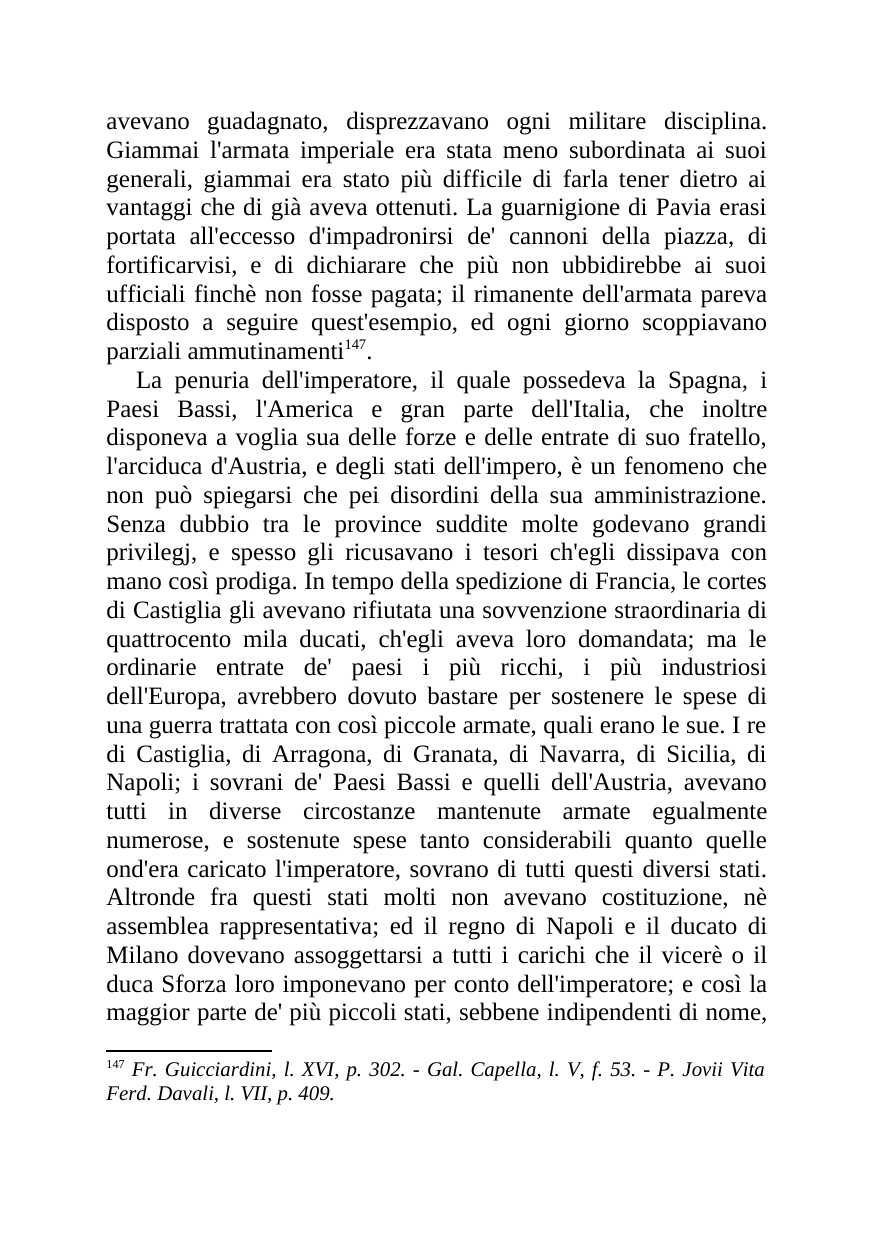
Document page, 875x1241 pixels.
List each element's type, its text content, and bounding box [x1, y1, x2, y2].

text La penuria dell'imperatore, il quale possedeva la Spagna, i Paesi Bassi, l'America e gran parte dell'Italia, che inoltre disponeva a voglia sua delle forze e delle entrate di suo fratello, l'arciduca d'Austria, e degli stati dell'impero, è un fenomeno che non può spiegarsi che pei disordini della sua amministrazione. Senza dubbio tra le province suddite molte godevano grandi privilegj, e spesso gli ricusavano i tesori ch'egli dissipava con mano così prodiga. In tempo della spedizione di Francia, le cortes di Castiglia gli avevano rifiutata una sovvenzione straordinaria di quattrocento mila ducati, ch'egli aveva loro domandata; ma le ordinarie entrate de' paesi i più ricchi, i più industriosi dell'Europa, avrebbero dovuto bastare per sostenere le spese di una guerra trattata con così piccole armate, quali erano le sue. I re di Castiglia, di Arragona, di Granata, di Navarra, di Sicilia, di Napoli; i sovrani de' Paesi Bassi e quelli dell'Austria, avevano tutti in diverse circostanze mantenute armate egualmente numerose, e sostenute spese tanto considerabili quanto quelle ond'era caricato l'imperatore, sovrano di tutti questi diversi stati. Altronde fra questi stati molti non avevano costituzione, nè assemblea rappresentativa; ed il regno di Napoli e il ducato di Milano dovevano assoggettarsi a tutti i carichi che il vicerè o il duca Sforza loro imponevano per conto dell'imperatore; e così la maggior parte de' più piccoli stati, sebbene indipendenti di nome, [106, 365, 768, 1026]
text Fr. Guicciardini, l. XVI, p. 302. - Gal. Capella, l. V, f. 53. - P. Jovii Vita Ferd. Davali, l. VII, p. 409. [106, 1057, 768, 1105]
text avevano guadagnato, disprezzavano ogni militare disciplina. Giammai l'armata imperiale era stata meno subordinata ai suoi generali, giammai era stato più difficile di farla tener dietro ai vantaggi che di già aveva ottenuti. La guarnigione di Pavia erasi portata all'eccesso d'impadronirsi de' cannoni della piazza, di fortificarvisi, e di dichiarare che più non ubbidirebbe ai suoi ufficiali finchè non fosse pagata; il rimanente dell'armata pareva disposto a seguire quest'esempio, ed ogni giorno scoppiavano parziali ammutinamenti. [106, 106, 768, 365]
